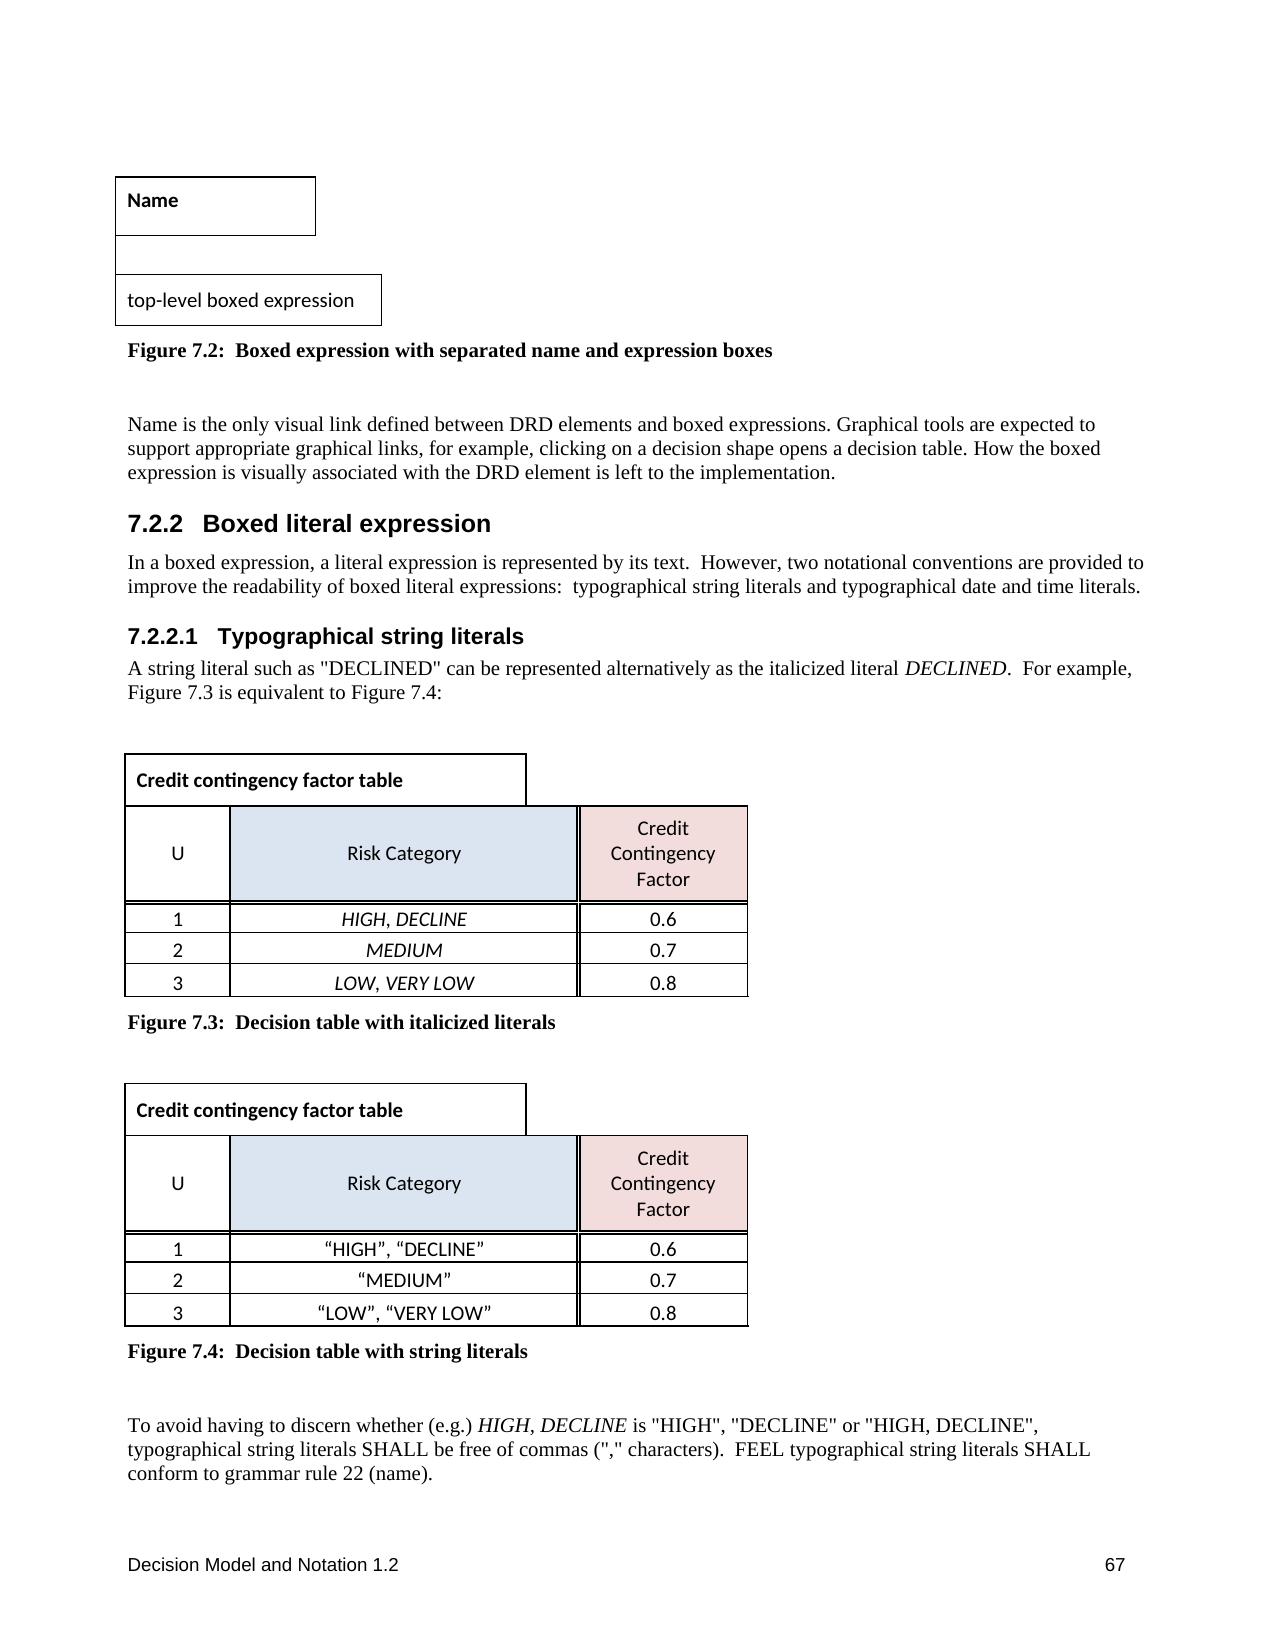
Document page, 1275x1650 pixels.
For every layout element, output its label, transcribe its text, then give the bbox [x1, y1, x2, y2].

table_header [527, 1083, 748, 1135]
table_cell “LOW”, “VERY LOW” [231, 1294, 576, 1325]
table_cell Risk Category [231, 807, 576, 900]
table_cell 3 [126, 1294, 229, 1325]
text In a boxed expression, a literal expression is represented by its text. However, two notational conventions are provided to improve the readability of boxed literal expressions: typographical string literals and typographical date and time literals. [127, 550, 1147, 598]
table_cell 0.6 [581, 905, 747, 931]
table_cell top-level boxed expression [116, 275, 381, 325]
table_cell [316, 235, 381, 273]
text Figure 7.3: Decision table with italicized literals [127, 1009, 1147, 1034]
text To avoid having to discern whether (e.g.) HIGH, DECLINE is "HIGH", "DECLINE" or "HIGH, DECLINE", typographical string literals SHALL be free of commas ("," characters). FEEL typographical string literals SHALL conform to grammar rule 22 (name). [127, 1412, 1147, 1485]
table_header Name [116, 178, 315, 234]
text Figure 7.2: Boxed expression with separated name and expression boxes [127, 338, 1147, 362]
subtitle Boxed literal expression [127, 509, 1147, 537]
table_cell Credit Contingency Factor [581, 1136, 747, 1230]
table_cell “HIGH”, “DECLINE” [231, 1235, 576, 1261]
table_cell 0.7 [581, 933, 747, 963]
table_cell LOW, VERY LOW [231, 964, 576, 996]
table_cell HIGH, DECLINE [231, 905, 576, 931]
table_cell U [126, 807, 229, 900]
table_cell 3 [126, 964, 229, 996]
table_cell 1 [126, 1235, 229, 1261]
table_header [527, 753, 748, 805]
table_cell Risk Category [231, 1136, 576, 1230]
text A string literal such as "DECLINED" can be represented alternatively as the italicized literal DECLINED. For example, Figure 7.3 is equivalent to Figure 7.4: [127, 656, 1147, 704]
text Name is the only visual link defined between DRD elements and boxed expressions. Graphical tools are expected to support appropriate graphical links, for example, clicking on a decision shape opens a decision table. How the boxed expression is visually associated with the DRD element is left to the implementation. [127, 412, 1147, 484]
table_cell U [126, 1136, 229, 1230]
table_cell 1 [126, 905, 229, 931]
table_cell 2 [126, 933, 229, 963]
table_cell “MEDIUM” [231, 1263, 576, 1292]
table_cell 0.6 [581, 1235, 747, 1261]
table_cell MEDIUM [231, 933, 576, 963]
table_cell 2 [126, 1263, 229, 1292]
table_cell 0.8 [581, 1294, 747, 1325]
table_cell 0.7 [581, 1263, 747, 1292]
table_header [316, 176, 381, 234]
table_cell [116, 236, 316, 273]
table_header Credit contingency factor table [126, 1084, 525, 1135]
text Figure 7.4: Decision table with string literals [127, 1339, 1147, 1363]
table_cell Credit Contingency Factor [581, 807, 747, 900]
table_cell 0.8 [581, 964, 747, 996]
subtitle Typographical string literals [127, 623, 1147, 649]
table_header Credit contingency factor table [126, 755, 525, 805]
